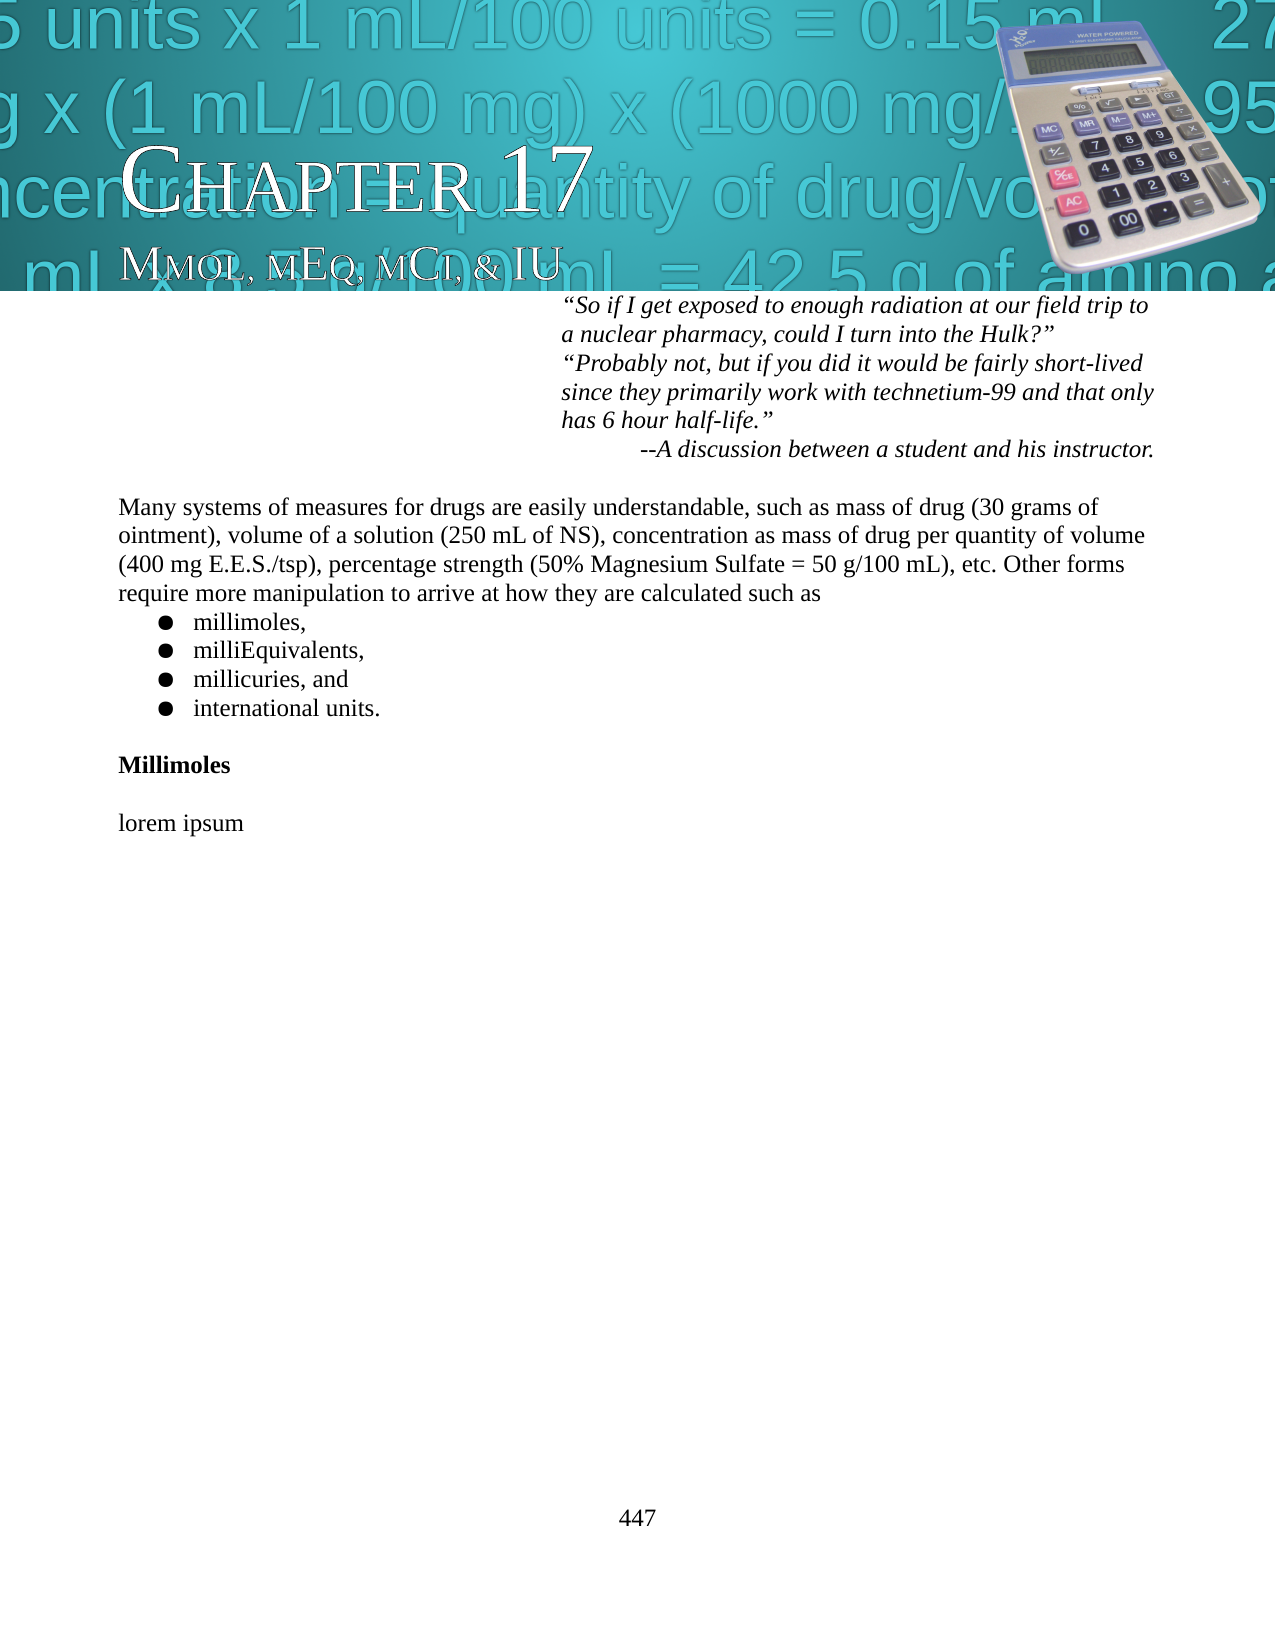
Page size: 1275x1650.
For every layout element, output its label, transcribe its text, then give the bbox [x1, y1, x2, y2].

list millicuries, and [156, 664, 1157, 693]
text lorem ipsum [118, 808, 1157, 837]
list millimoles, [156, 607, 1157, 636]
picture [0, 0, 1275, 291]
text Many systems of measures for drugs are easily understandable, such as mass of drug (30 grams of ointment), volume of a solution (250 mL of NS), concentration as mass of drug per quantity of volume (400 mg E.E.S./tsp), percentage strength (50% Magnesium Sulfate = 50 g/100 mL), etc. Other forms require more manipulation to arrive at how they are calculated such as [118, 492, 1157, 607]
text “Probably not, but if you did it would be fairly short-lived since they primarily work with technetium-99 and that only has 6 hour half-life.” [561, 348, 1157, 434]
list milliEquivalents, [156, 636, 1157, 664]
list international units. [156, 693, 1157, 722]
text “So if I get exposed to enough radiation at our field trip to a nuclear pharmacy, could I turn into the Hulk?” [561, 291, 1157, 348]
text Millimoles [118, 751, 1157, 779]
text --A discussion between a student and his instructor. [118, 434, 1157, 463]
